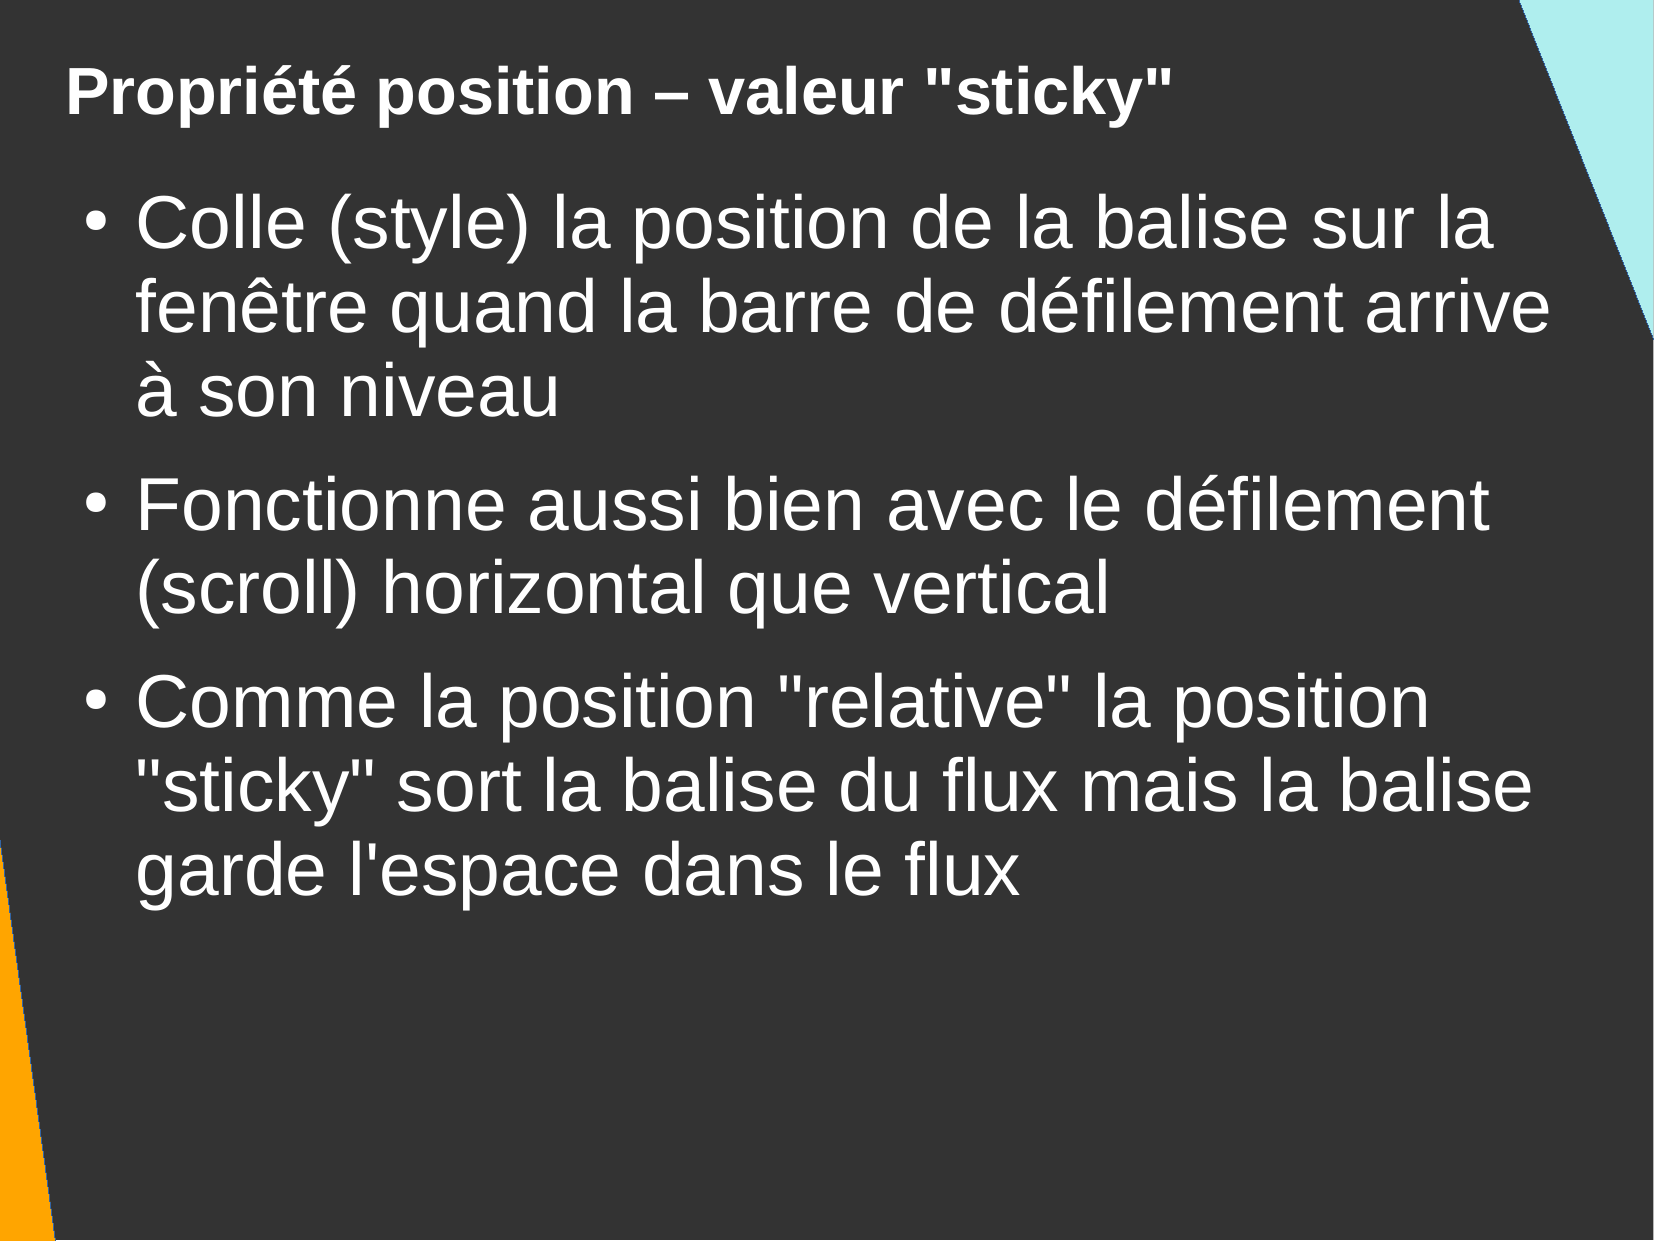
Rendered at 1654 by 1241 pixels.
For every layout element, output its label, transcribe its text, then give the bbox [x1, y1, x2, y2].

text_box [0, 839, 56, 1241]
text_box [1519, 0, 1654, 340]
title Propriété position – valeur "sticky" [64, 54, 1553, 135]
list Colle (style) la position de la balise sur la fenêtre quand la barre de défilement arrive à son niveau Fonctionne aussi bien avec le défilement (scroll) horizontal que vertical Comme la position "relative" la position "sticky" sort la balise du flux mais la balise garde l'espace dans le flux [64, 180, 1604, 1028]
